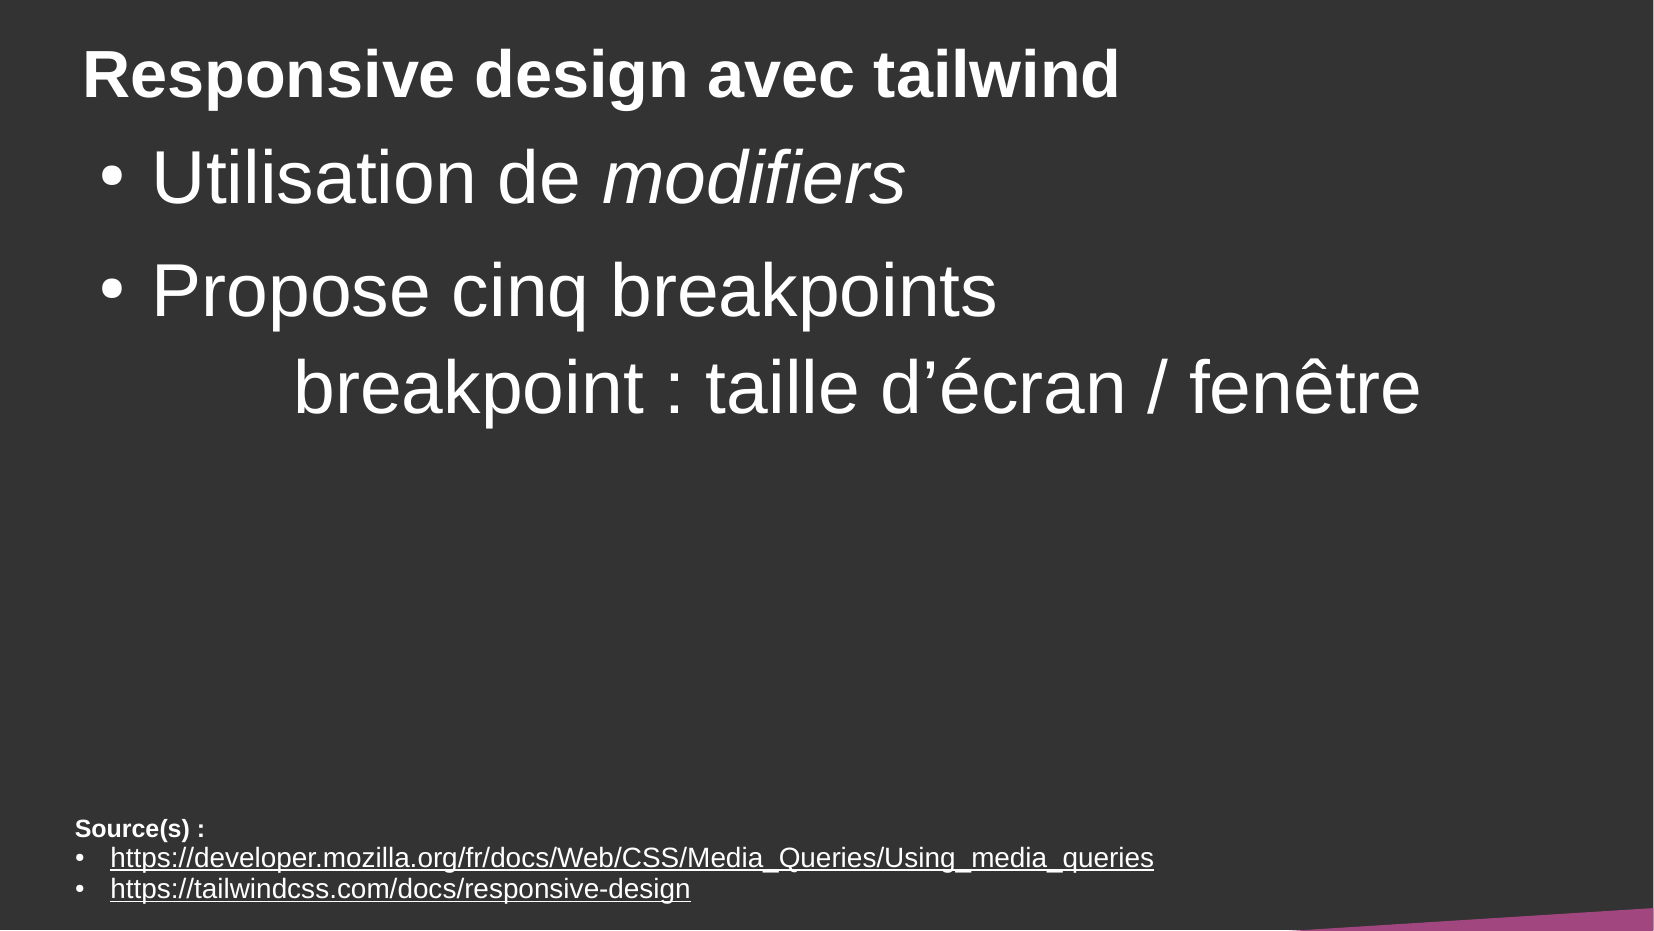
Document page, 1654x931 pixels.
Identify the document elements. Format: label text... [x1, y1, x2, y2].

list Utilisation de modifiers Propose cinq breakpoints breakpoint : taille d’écran / fenêtre [80, 135, 1620, 508]
title Responsive design avec tailwind [82, 37, 1571, 114]
text_box Source(s) : https://developer.mozilla.org/fr/docs/Web/CSS/Media_Queries/Using_media_queries https://tailwindcss.com/docs/responsive-design [60, 807, 1583, 913]
text_box [1288, 908, 1654, 931]
